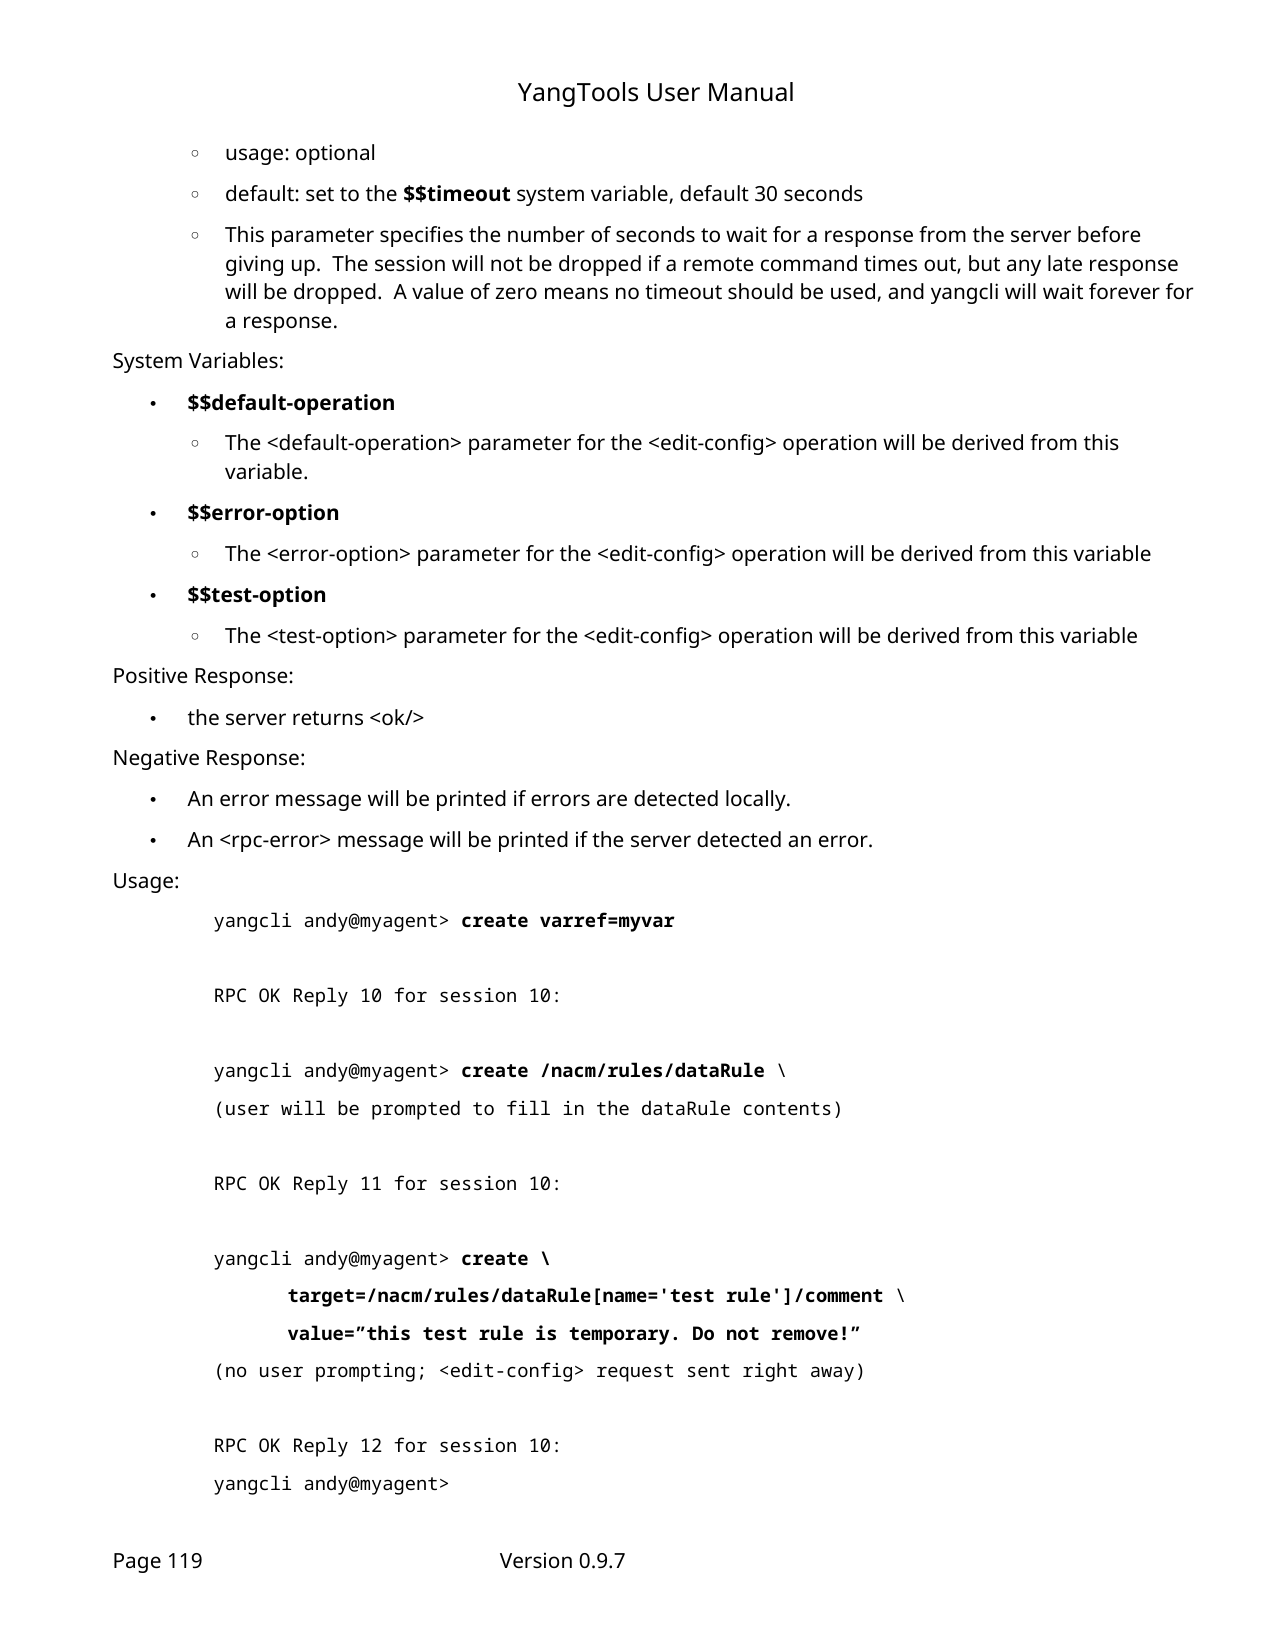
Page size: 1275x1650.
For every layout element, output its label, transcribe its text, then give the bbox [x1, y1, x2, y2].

text (user will be prompted to fill in the dataRule contents) [139, 1095, 1200, 1120]
list usage: optional [187, 138, 1200, 167]
text RPC OK Reply 10 for session 10: [139, 982, 1200, 1008]
list the server returns <ok/> [150, 703, 1200, 731]
list $$error-option [150, 498, 1200, 526]
list The <test-option> parameter for the <edit-config> operation will be derived from this variable [187, 621, 1200, 649]
list $$test-option [150, 580, 1200, 608]
list $$default-operation [150, 388, 1200, 416]
list The <default-operation> parameter for the <edit-config> operation will be derived from this variable. [187, 428, 1200, 485]
text yangcli andy@myagent> create /nacm/rules/dataRule \ [139, 1057, 1200, 1083]
text Positive Response: [112, 662, 1200, 690]
text (no user prompting; <edit-config> request sent right away) [139, 1357, 1200, 1383]
text Usage: [112, 866, 1200, 895]
list default: set to the $$timeout system variable, default 30 seconds [187, 179, 1200, 208]
text RPC OK Reply 11 for session 10: [139, 1170, 1200, 1195]
list This parameter specifies the number of seconds to wait for a response from the server before giving up. The session will not be dropped if a remote command times out, but any late response will be dropped. A value of zero means no timeout should be used, and yangcli will wait forever for a response. [187, 220, 1200, 334]
text yangcli andy@myagent> create varref=myvar [139, 907, 1200, 933]
text RPC OK Reply 12 for session 10: [139, 1432, 1200, 1458]
text System Variables: [112, 347, 1200, 375]
list The <error-option> parameter for the <edit-config> operation will be derived from this variable [187, 539, 1200, 567]
text yangcli andy@myagent> create \ [139, 1245, 1200, 1270]
text yangcli andy@myagent> [139, 1470, 1200, 1495]
text value=”this test rule is temporary. Do not remove!” [139, 1320, 1200, 1345]
text target=/nacm/rules/dataRule[name='test rule']/comment \ [139, 1282, 1200, 1308]
list An error message will be printed if errors are detected locally. [150, 784, 1200, 813]
list An <rpc-error> message will be printed if the server detected an error. [150, 825, 1200, 854]
text Negative Response: [112, 743, 1200, 772]
